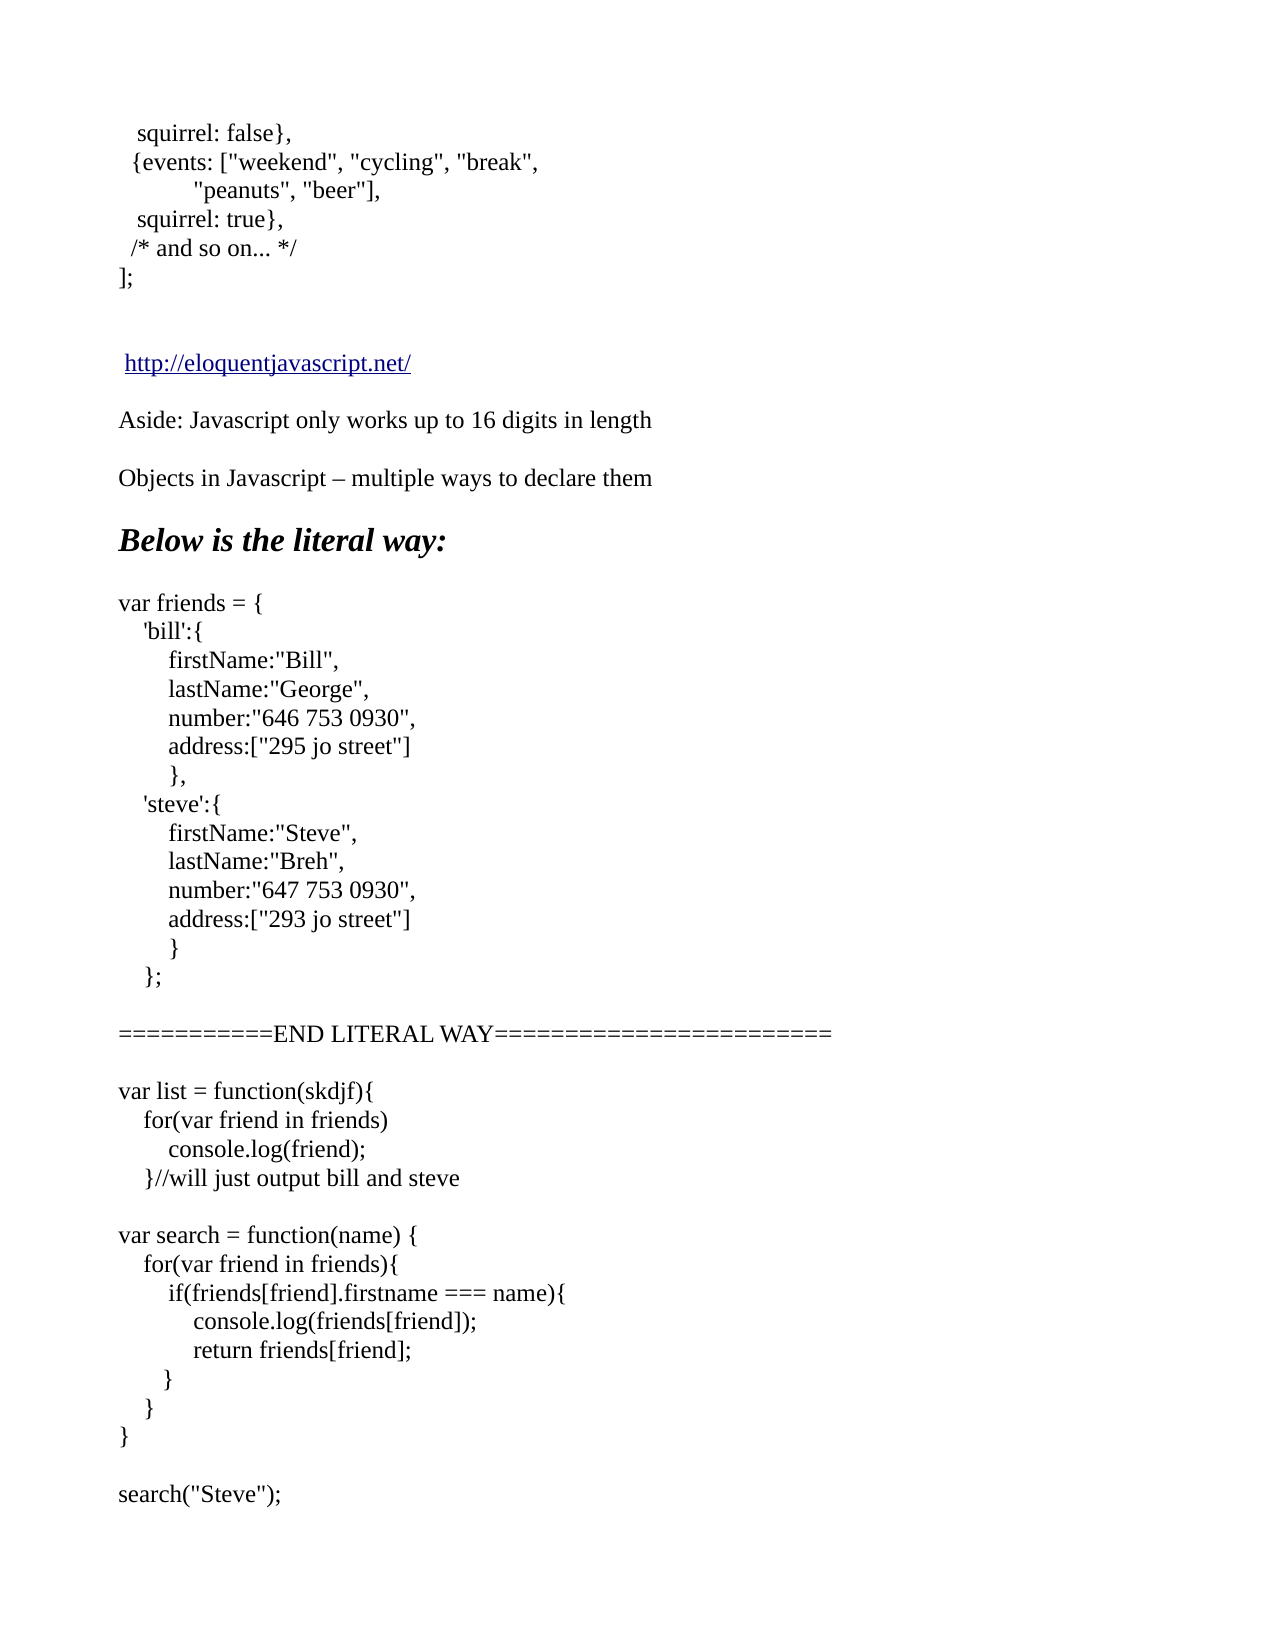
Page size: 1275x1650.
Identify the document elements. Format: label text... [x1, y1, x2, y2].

text console.log(friend); [118, 1134, 1157, 1163]
text address:["293 jo street"] [118, 904, 1157, 933]
text for(var friend in friends){ [118, 1249, 1157, 1278]
text } [118, 933, 1157, 961]
text squirrel: true}, [118, 204, 1157, 233]
text for(var friend in friends) [118, 1105, 1157, 1134]
text }; [118, 961, 1157, 990]
text number:"647 753 0930", [118, 875, 1157, 904]
text } [118, 1393, 1157, 1421]
text } [118, 1421, 1157, 1450]
text squirrel: false}, [118, 118, 1157, 147]
text var list = function(skdjf){ [118, 1076, 1157, 1105]
text return friends[friend]; [118, 1335, 1157, 1364]
text {events: ["weekend", "cycling", "break", [118, 147, 1157, 176]
text "peanuts", "beer"], [118, 176, 1157, 204]
text console.log(friends[friend]); [118, 1306, 1157, 1335]
text ]; [118, 262, 1157, 291]
text search("Steve"); [118, 1479, 1157, 1508]
text var search = function(name) { [118, 1220, 1157, 1249]
text address:["295 jo street"] [118, 731, 1157, 760]
text /* and so on... */ [118, 233, 1157, 262]
text Below is the literal way: [118, 521, 1157, 559]
text }//will just output bill and steve [118, 1163, 1157, 1191]
text Objects in Javascript – multiple ways to declare them [118, 463, 1157, 492]
text } [118, 1364, 1157, 1393]
text firstName:"Steve", [118, 818, 1157, 846]
text number:"646 753 0930", [118, 703, 1157, 731]
text http://eloquentjavascript.net/ [118, 348, 1157, 377]
text lastName:"George", [118, 674, 1157, 703]
text lastName:"Breh", [118, 846, 1157, 875]
text }, [118, 760, 1157, 789]
text 'bill':{ [118, 616, 1157, 645]
text if(friends[friend].firstname === name){ [118, 1278, 1157, 1306]
text ===========END LITERAL WAY======================== [118, 1019, 1157, 1048]
text 'steve':{ [118, 789, 1157, 818]
text var friends = { [118, 588, 1157, 616]
text Aside: Javascript only works up to 16 digits in length [118, 406, 1157, 434]
text firstName:"Bill", [118, 645, 1157, 674]
